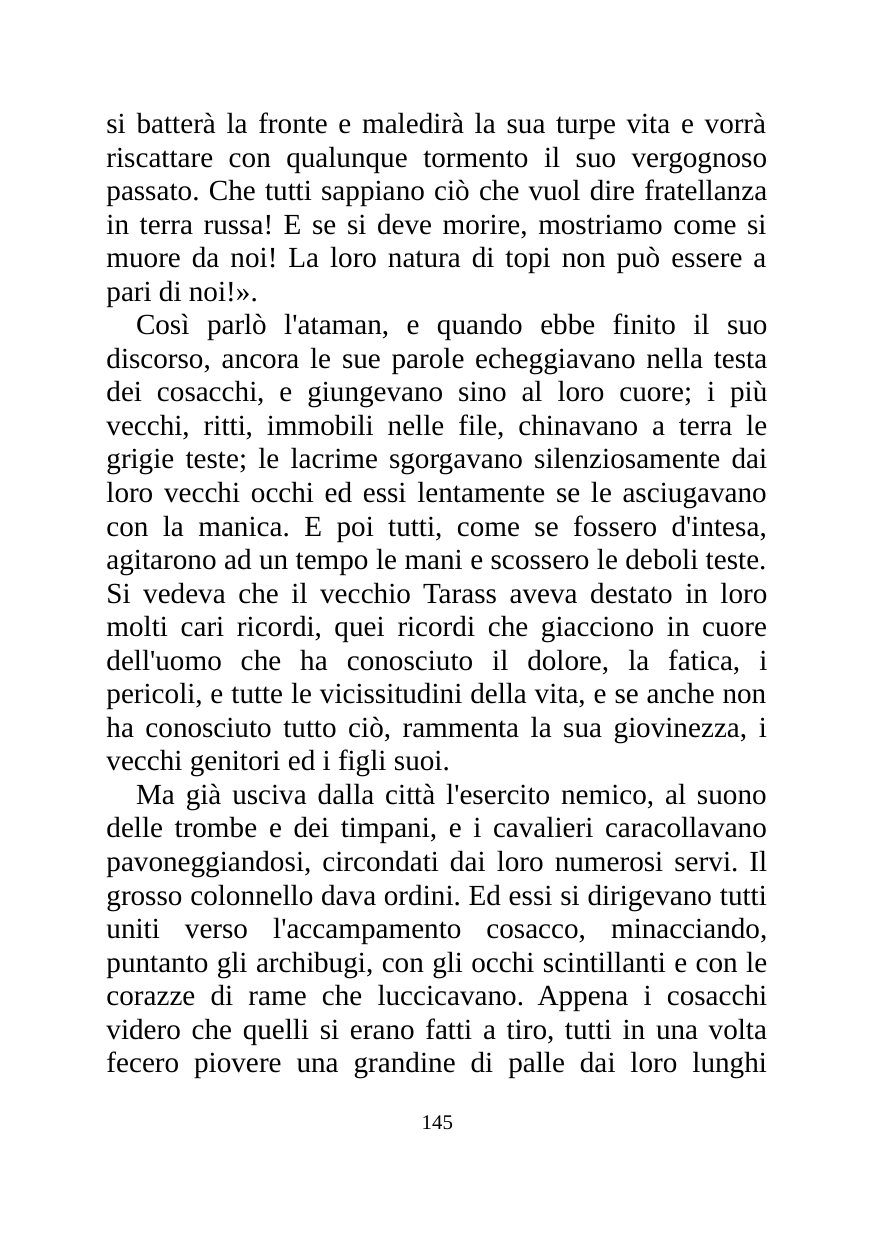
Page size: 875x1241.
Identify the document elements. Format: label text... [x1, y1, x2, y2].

text Così parlò l'ataman, e quando ebbe finito il suo discorso, ancora le sue parole echeggiavano nella testa dei cosacchi, e giungevano sino al loro cuore; i più vecchi, ritti, immobili nelle file, chinavano a terra le grigie teste; le lacrime sgorgavano silenziosamente dai loro vecchi occhi ed essi lentamente se le asciugavano con la manica. E poi tutti, come se fossero d'intesa, agitarono ad un tempo le mani e scossero le deboli teste. Si vedeva che il vecchio Tarass aveva destato in loro molti cari ricordi, quei ricordi che giacciono in cuore dell'uomo che ha conosciuto il dolore, la fatica, i pericoli, e tutte le vicissitudini della vita, e se anche non ha conosciuto tutto ciò, rammenta la sua giovinezza, i vecchi genitori ed i figli suoi. [106, 307, 768, 777]
text Ma già usciva dalla città l'esercito nemico, al suono delle trombe e dei timpani, e i cavalieri caracollavano pavoneggiandosi, circondati dai loro numerosi servi. Il grosso colonnello dava ordini. Ed essi si dirigevano tutti uniti verso l'accampamento cosacco, minacciando, puntanto gli archibugi, con gli occhi scintillanti e con le corazze di rame che luccicavano. Appena i cosacchi videro che quelli si erano fatti a tiro, tutti in una volta fecero piovere una grandine di palle dai loro lunghi [106, 777, 768, 1079]
text si batterà la fronte e maledirà la sua turpe vita e vorrà riscattare con qualunque tormento il suo vergognoso passato. Che tutti sappiano ciò che vuol dire fratellanza in terra russa! E se si deve morire, mostriamo come si muore da noi! La loro natura di topi non può essere a pari di noi!». [106, 106, 768, 307]
